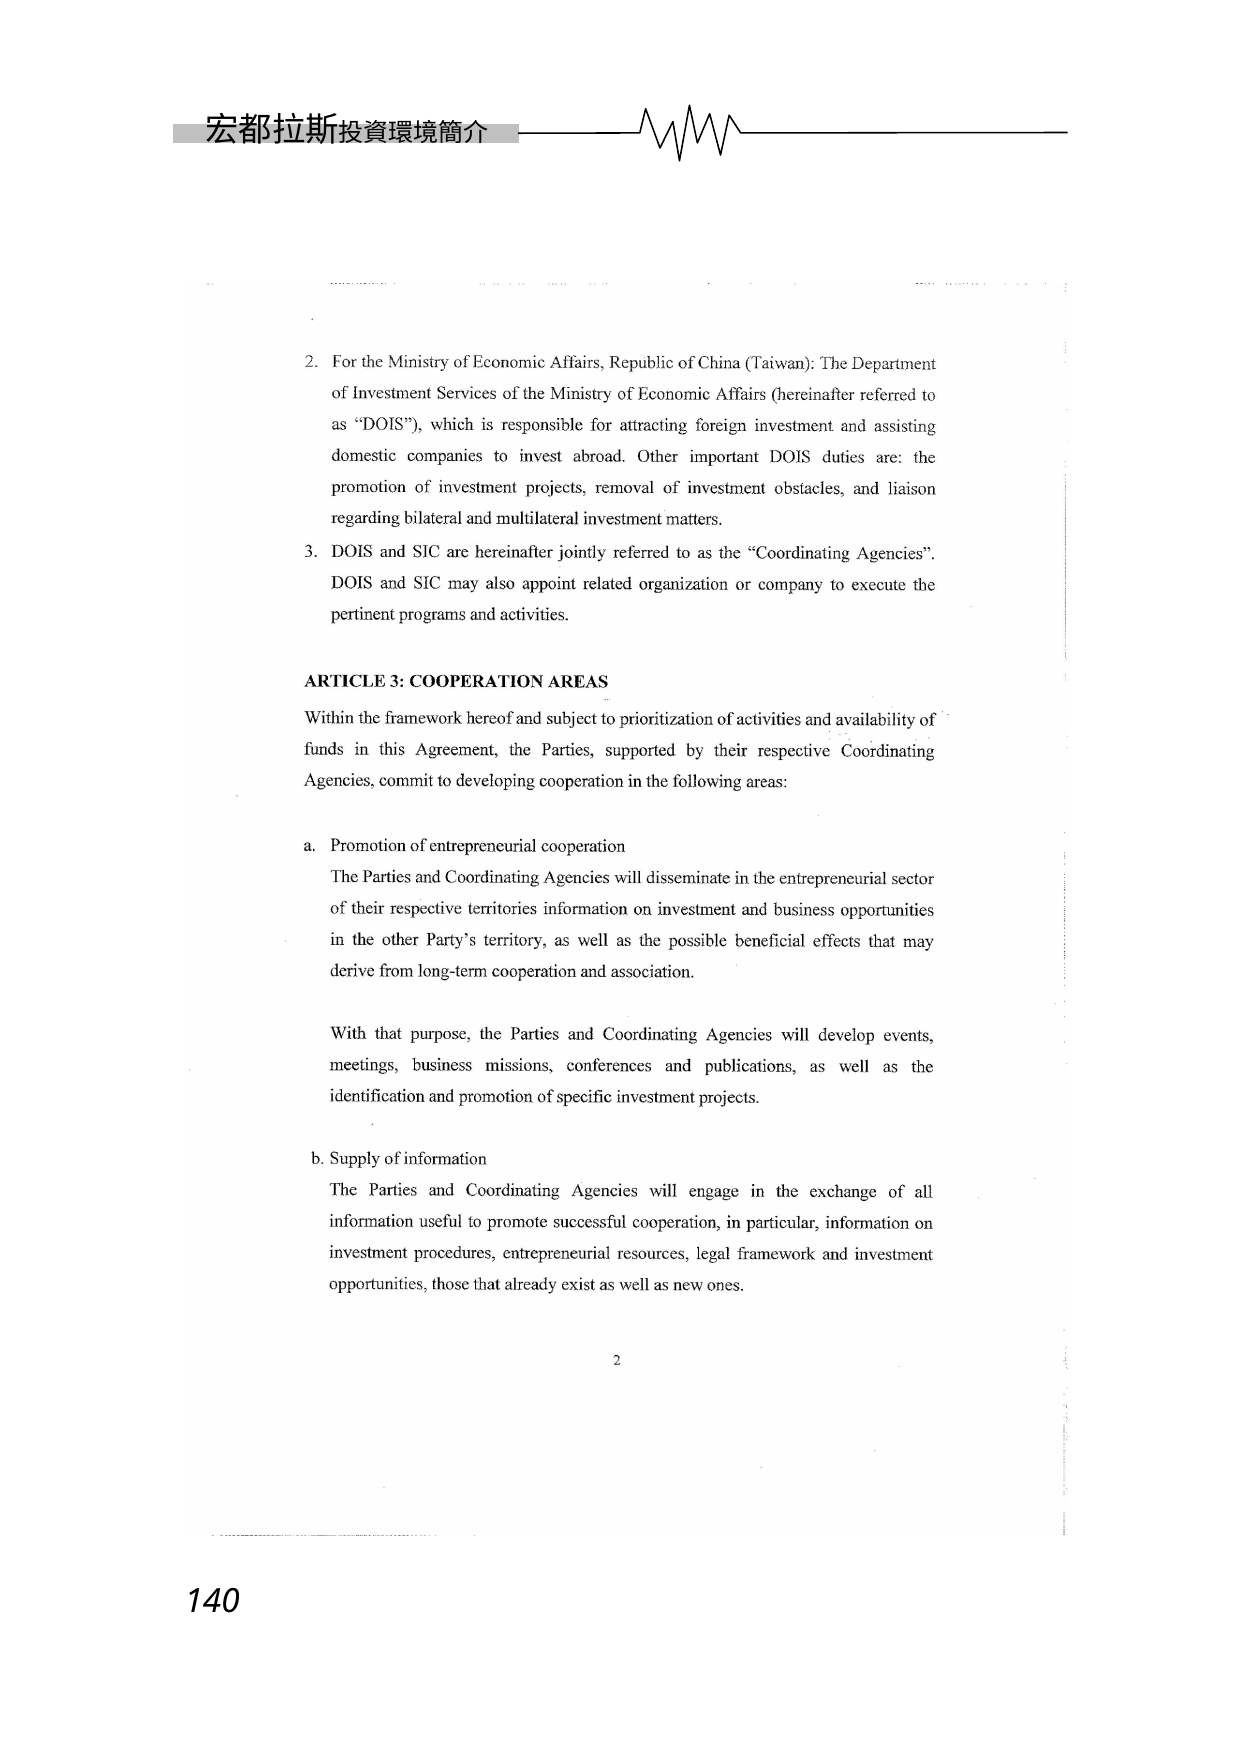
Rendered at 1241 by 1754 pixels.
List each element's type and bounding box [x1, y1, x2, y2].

picture [182, 283, 1069, 1536]
